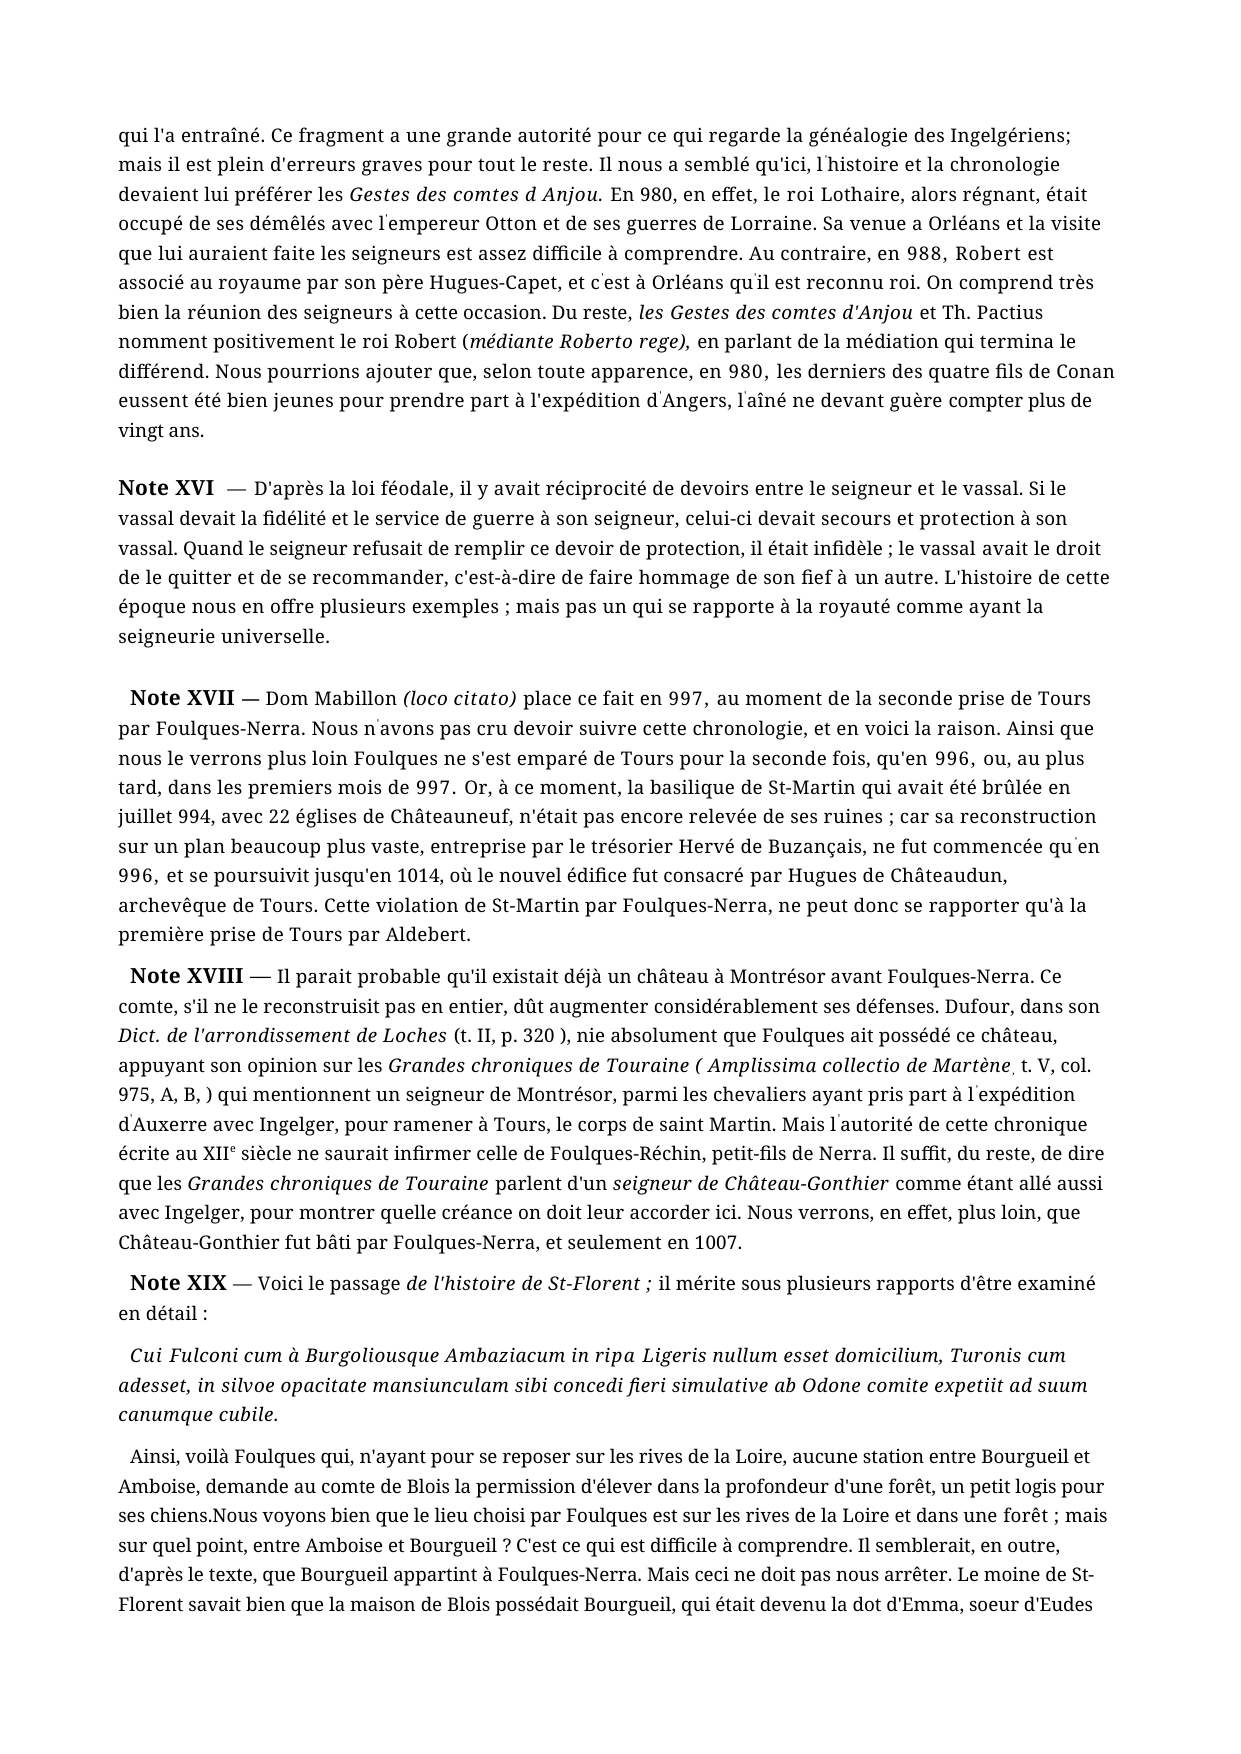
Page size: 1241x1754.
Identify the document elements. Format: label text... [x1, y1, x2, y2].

text Ainsi, voilà Foulques qui, n'ayant pour se reposer sur les rives de la Loire, aucune station entre Bourgueil et Amboise, demande au comte de Blois la permission d'élever dans la profondeur d'une forêt, un petit logis pour ses chiens.Nous voyons bien que le lieu choisi par Foulques est sur les rives de la Loire et dans une forêt ; mais sur quel point, entre Amboise et Bourgueil ? C'est ce qui est difficile à comprendre. Il semblerait, en outre, d'après le texte, que Bourgueil appartint à Foulques-Nerra. Mais ceci ne doit pas nous arrêter. Le moine de St-Florent savait bien que la maison de Blois possédait Bourgueil, qui était devenu la dot d'Emma, soeur d'Eudes [118, 1439, 1122, 1616]
text Note XVIII — Il parait probable qu'il existait déjà un château à Montrésor avant Foulques-Nerra. Ce comte, s'il ne le reconstruisit pas en entier, dût augmenter considérablement ses défenses. Dufour, dans son Dict. de l'arrondissement de Loches (t. II, p. 320 ), nie absolument que Foulques ait possédé ce château, appuyant son opinion sur les Grandes chroniques de Touraine ( Amplissima collectio de Martène, t. V, col. 975, A, B, ) qui mentionnent un seigneur de Montrésor, parmi les chevaliers ayant pris part à l'expédition d'Auxerre avec Ingelger, pour ramener à Tours, le corps de saint Martin. Mais l'autorité de cette chronique écrite au XIIe siècle ne saurait infirmer celle de Foulques-Réchin, petit-fils de Nerra. Il suffit, du reste, de dire que les Grandes chroniques de Touraine parlent d'un seigneur de Château-Gonthier comme étant allé aussi avec Ingelger, pour montrer quelle créance on doit leur accorder ici. Nous verrons, en effet, plus loin, que Château-Gonthier fut bâti par Foulques-Nerra, et seulement en 1007. [118, 960, 1122, 1254]
text Note XVII — Dom Mabillon (loco citato) place ce fait en 997, au moment de la seconde prise de Tours par Foulques-Nerra. Nous n'avons pas cru devoir suivre cette chronologie, et en voici la raison. Ainsi que nous le verrons plus loin Foulques ne s'est emparé de Tours pour la seconde fois, qu'en 996, ou, au plus tard, dans les premiers mois de 997. Or, à ce moment, la basilique de St-Martin qui avait été brûlée en juillet 994, avec 22 églises de Châteauneuf, n'était pas encore relevée de ses ruines ; car sa reconstruction sur un plan beaucoup plus vaste, entreprise par le trésorier Hervé de Buzançais, ne fut commencée qu'en 996, et se poursuivit jusqu'en 1014, où le nouvel édifice fut consacré par Hugues de Châteaudun, archevêque de Tours. Cette violation de St-Martin par Foulques-Nerra, ne peut donc se rapporter qu'à la première prise de Tours par Aldebert. [118, 682, 1122, 947]
text Note XIX — Voici le passage de l'histoire de St-Florent ; il mérite sous plusieurs rapports d'être examiné en détail : [118, 1267, 1122, 1326]
text Cui Fulconi cum à Burgoliousque Ambaziacum in ripa Ligeris nullum esset domicilium, Turonis cum adesset, in silvoe opacitate mansiunculam sibi concedi fieri simulative ab Odone comite expetiit ad suum canumque cubile. [118, 1338, 1122, 1427]
text qui l'a entraîné. Ce fragment a une grande autorité pour ce qui regarde la généalogie des Ingelgériens; mais il est plein d'erreurs graves pour tout le reste. Il nous a semblé qu'ici, l'histoire et la chronologie devaient lui préférer les Gestes des comtes d Anjou. En 980, en effet, le roi Lothaire, alors régnant, était occupé de ses démêlés avec l'empereur Otton et de ses guerres de Lorraine. Sa venue a Orléans et la visite que lui auraient faite les seigneurs est assez difficile à comprendre. Au contraire, en 988, Robert est associé au royaume par son père Hugues-Capet, et c'est à Orléans qu'il est reconnu roi. On comprend très bien la réunion des seigneurs à cette occasion. Du reste, les Gestes des comtes d'Anjou et Th. Pactius nomment positivement le roi Robert (médiante Roberto rege), en parlant de la médiation qui termina le différend. Nous pourrions ajouter que, selon toute apparence, en 980, les derniers des quatre fils de Conan eussent été bien jeunes pour prendre part à l'expédition d'Angers, l'aîné ne devant guère compter plus de vingt ans. Note XVI — D'après la loi féodale, il y avait réciprocité de devoirs entre le seigneur et le vassal. Si le vassal devait la fidélité et le service de guerre à son seigneur, celui-ci devait secours et protection à son vassal. Quand le seigneur refusait de remplir ce devoir de protection, il était infidèle ; le vassal avait le droit de le quitter et de se recommander, c'est-à-dire de faire hommage de son fief à un autre. L'histoire de cette époque nous en offre plusieurs exemples ; mais pas un qui se rapporte à la royauté comme ayant la seigneurie universelle. [118, 118, 1122, 649]
